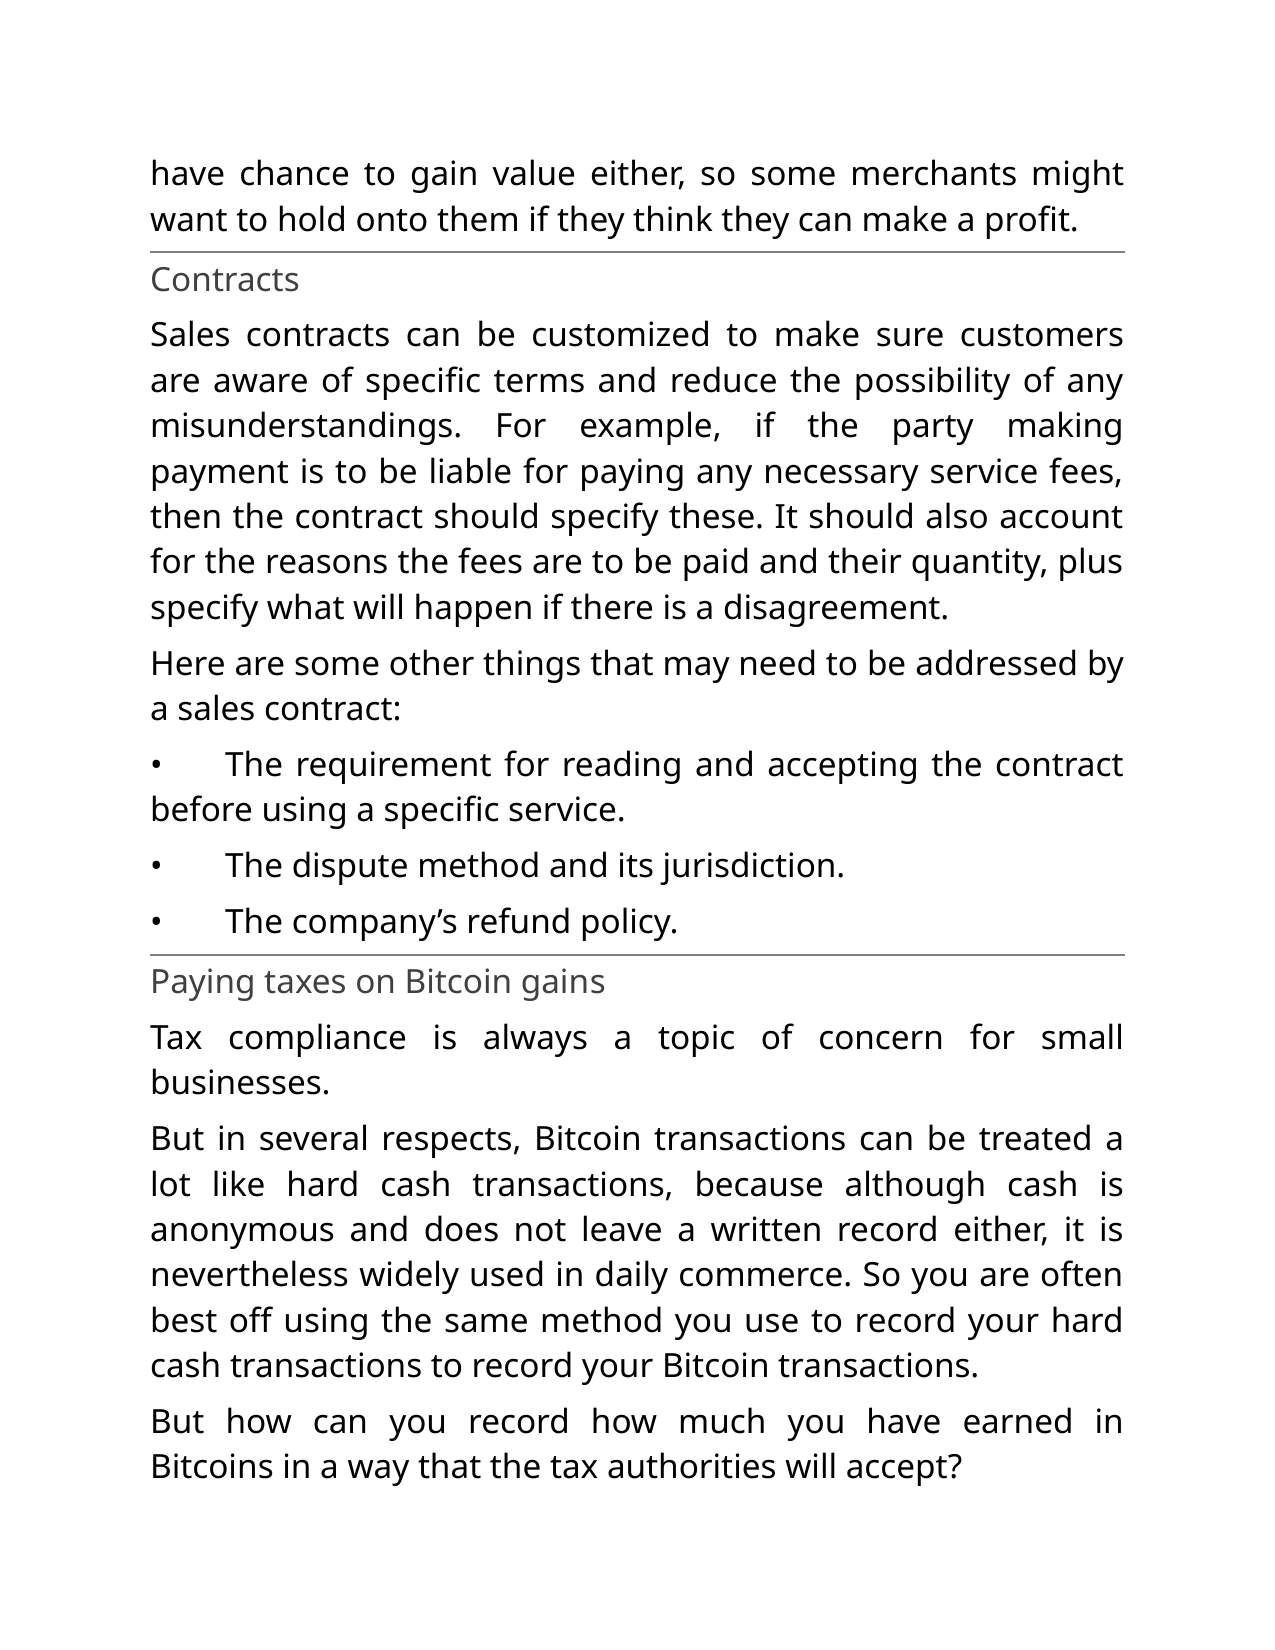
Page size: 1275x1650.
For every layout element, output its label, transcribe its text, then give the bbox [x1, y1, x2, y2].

text Tax compliance is always a topic of concern for small businesses. [150, 1014, 1125, 1104]
text But how can you record how much you have earned in Bitcoins in a way that the tax authorities will accept? [150, 1398, 1125, 1489]
text • The company’s refund policy. [150, 898, 1125, 943]
text • The requirement for reading and accepting the contract before using a specific service. [150, 741, 1125, 832]
text Here are some other things that may need to be addressed by a sales contract: [150, 639, 1125, 730]
subtitle Paying taxes on Bitcoin gains [150, 956, 1125, 1003]
text But in several respects, Bitcoin transactions can be treated a lot like hard cash transactions, because although cash is anonymous and does not leave a written record either, it is nevertheless widely used in daily commerce. So you are often best off using the same method you use to record your hard cash transactions to record your Bitcoin transactions. [150, 1115, 1125, 1387]
text have chance to gain value either, so some merchants might want to hold onto them if they think they can make a profit. [150, 150, 1125, 241]
text • The dispute method and its jurisdiction. [150, 842, 1125, 887]
text Sales contracts can be customized to make sure customers are aware of specific terms and reduce the possibility of any misunderstandings. For example, if the party making payment is to be liable for paying any necessary service fees, then the contract should specify these. It should also account for the reasons the fees are to be paid and their quantity, plus specify what will happen if there is a disagreement. [150, 311, 1125, 629]
subtitle Contracts [150, 253, 1125, 301]
